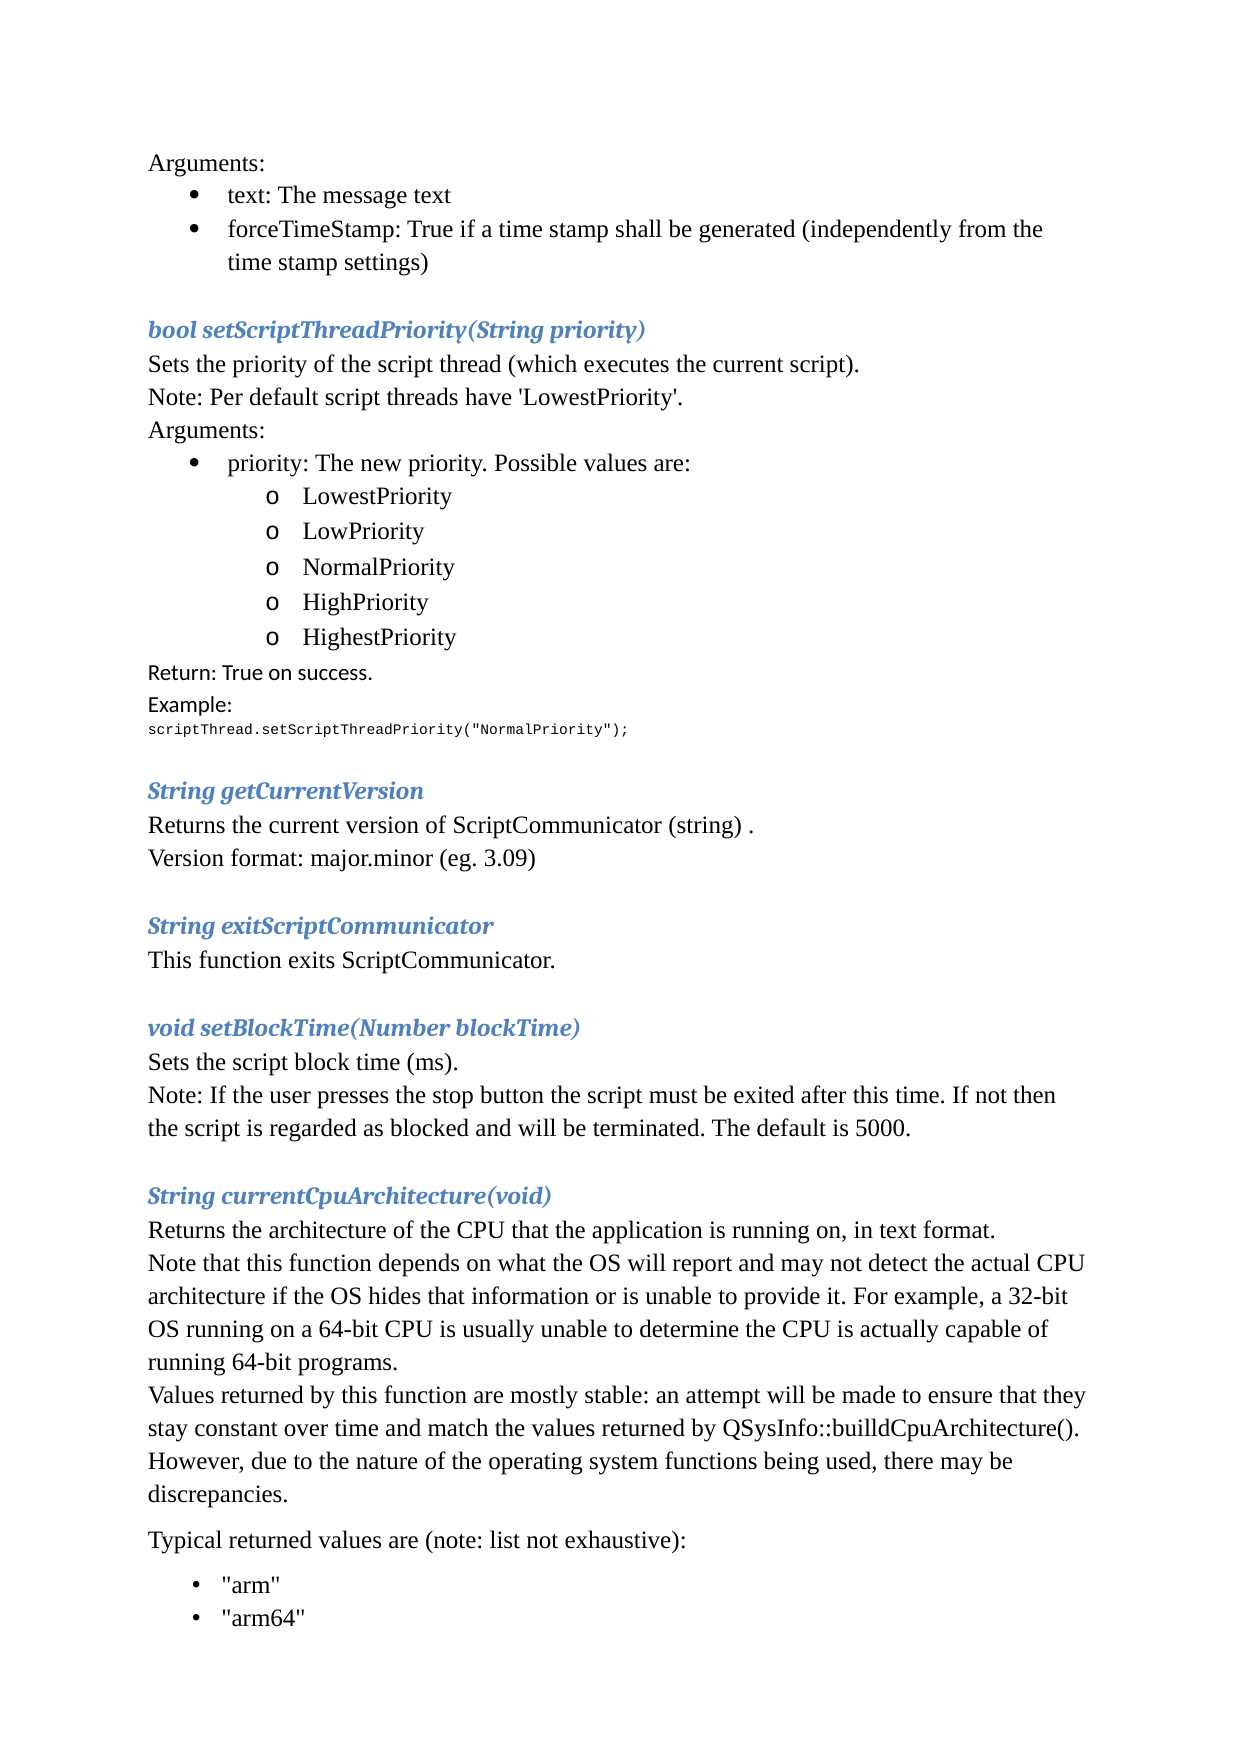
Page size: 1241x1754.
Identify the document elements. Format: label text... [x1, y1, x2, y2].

subtitle String exitScriptCommunicator [148, 912, 1093, 941]
list NormalPriority [265, 552, 1093, 582]
text Arguments: [148, 148, 1093, 176]
text Sets the script block time (ms). [148, 1047, 1093, 1076]
text Returns the architecture of the CPU that the application is running on, in text format. [148, 1215, 1093, 1244]
list text: The message text [190, 181, 1093, 209]
text Example: [148, 690, 1093, 718]
subtitle bool setScriptThreadPriority(String priority) [148, 316, 1093, 344]
list LowPriority [265, 516, 1093, 547]
list LowestPriority [265, 481, 1093, 512]
text Return: True on success. [148, 658, 1093, 686]
text Sets the priority of the script thread (which executes the current script). [148, 349, 1093, 377]
list "arm64" [192, 1603, 1093, 1632]
subtitle void setBlockTime(Number blockTime) [148, 1014, 1093, 1043]
list "arm" [192, 1570, 1093, 1599]
text Note: If the user presses the stop button the script must be exited after this time. If not then the script is regarded as blocked and will be terminated. The default is 5000. [148, 1080, 1093, 1142]
text Version format: major.minor (eg. 3.09) [148, 843, 1093, 872]
text Values returned by this function are mostly stable: an attempt will be made to ensure that they stay constant over time and match the values returned by QSysInfo::builldCpuArchitecture(). However, due to the nature of the operating system functions being used, there may be discrepancies. [148, 1380, 1093, 1508]
list HighPriority [265, 587, 1093, 618]
text This function exits ScriptCommunicator. [148, 945, 1093, 974]
text Arguments: [148, 415, 1093, 443]
list forceTimeStamp: True if a time stamp shall be generated (independently from the time stamp settings) [190, 214, 1093, 275]
subtitle String currentCpuArchitecture(void) [148, 1182, 1093, 1211]
text Returns the current version of ScriptCommunicator (string) . [148, 810, 1093, 839]
list HighestPriority [265, 622, 1093, 653]
list priority: The new priority. Possible values are: [190, 448, 1093, 476]
subtitle String getCurrentVersion [148, 777, 1093, 806]
text Typical returned values are (note: list not exhaustive): [148, 1525, 1093, 1553]
text scriptThread.setScriptThreadPriority("NormalPriority"); [148, 722, 1093, 739]
text Note: Per default script threads have 'LowestPriority'. [148, 382, 1093, 410]
text Note that this function depends on what the OS will report and may not detect the actual CPU architecture if the OS hides that information or is unable to provide it. For example, a 32-bit OS running on a 64-bit CPU is usually unable to determine the CPU is actually capable of running 64-bit programs. [148, 1248, 1093, 1376]
